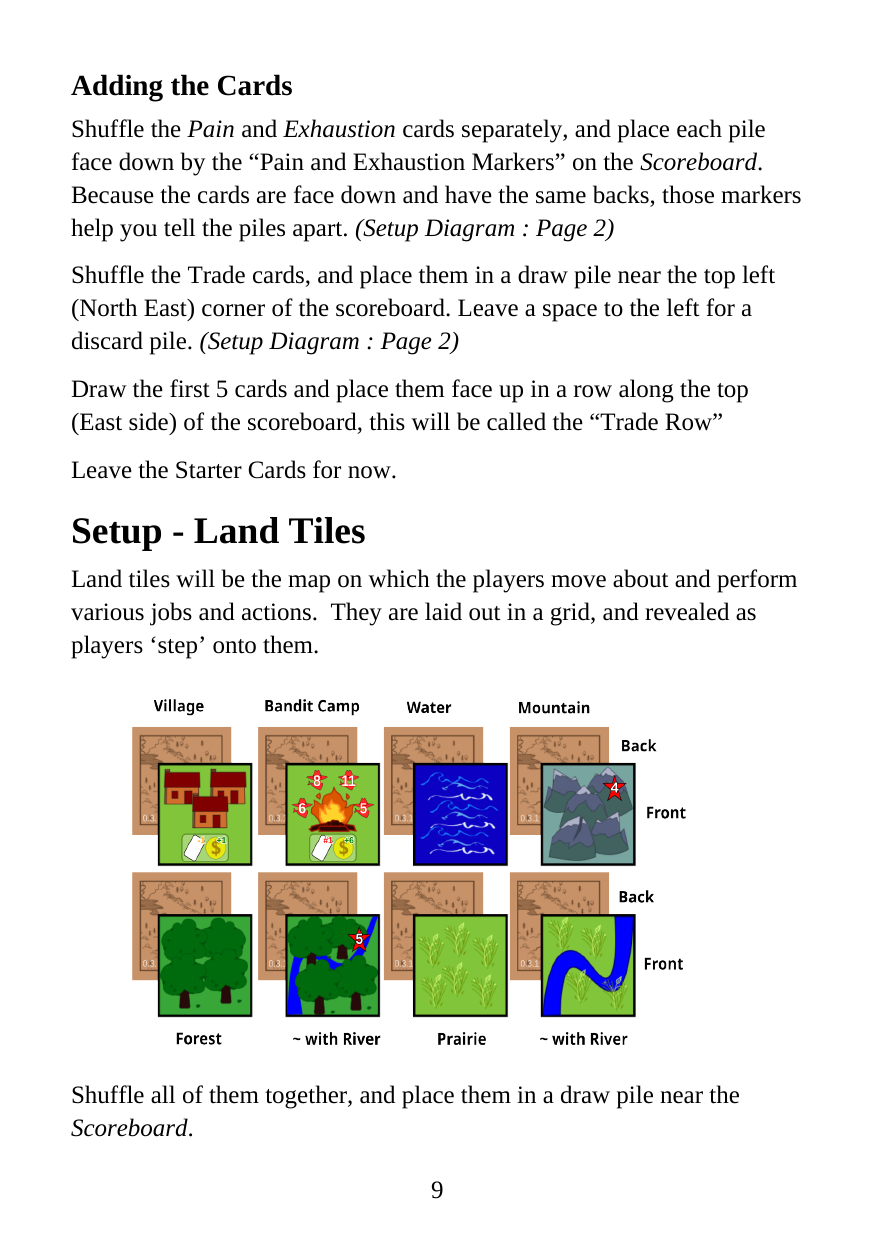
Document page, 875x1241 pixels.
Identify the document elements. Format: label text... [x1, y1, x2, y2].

text Shuffle the Trade cards, and place them in a draw pile near the top left (North East) corner of the scoreboard. Leave a space to the left for a discard pile. (Setup Diagram : Page 2) [71, 260, 803, 355]
text Land tiles will be the map on which the players move about and perform various jobs and actions. They are laid out in a grid, and revealed as players ‘step’ onto them. [71, 564, 803, 659]
text Leave the Starter Cards for now. [71, 455, 803, 483]
text Draw the first 5 cards and place them face up in a row along the top (East side) of the scoreboard, this will be called the “Trade Row” [71, 374, 803, 436]
text Shuffle all of them together, and place them in a draw pile near the Scoreboard. [71, 1080, 803, 1142]
text Shuffle the Pain and Exhaustion cards separately, and place each pile face down by the “Pain and Exhaustion Markers” on the Scoreboard. Because the cards are face down and have the same backs, those markers help you tell the piles apart. (Setup Diagram : Page 2) [71, 114, 803, 242]
picture [116, 673, 704, 1069]
subtitle Adding the Cards [71, 68, 803, 101]
subtitle Setup - Land Tiles [71, 508, 803, 552]
